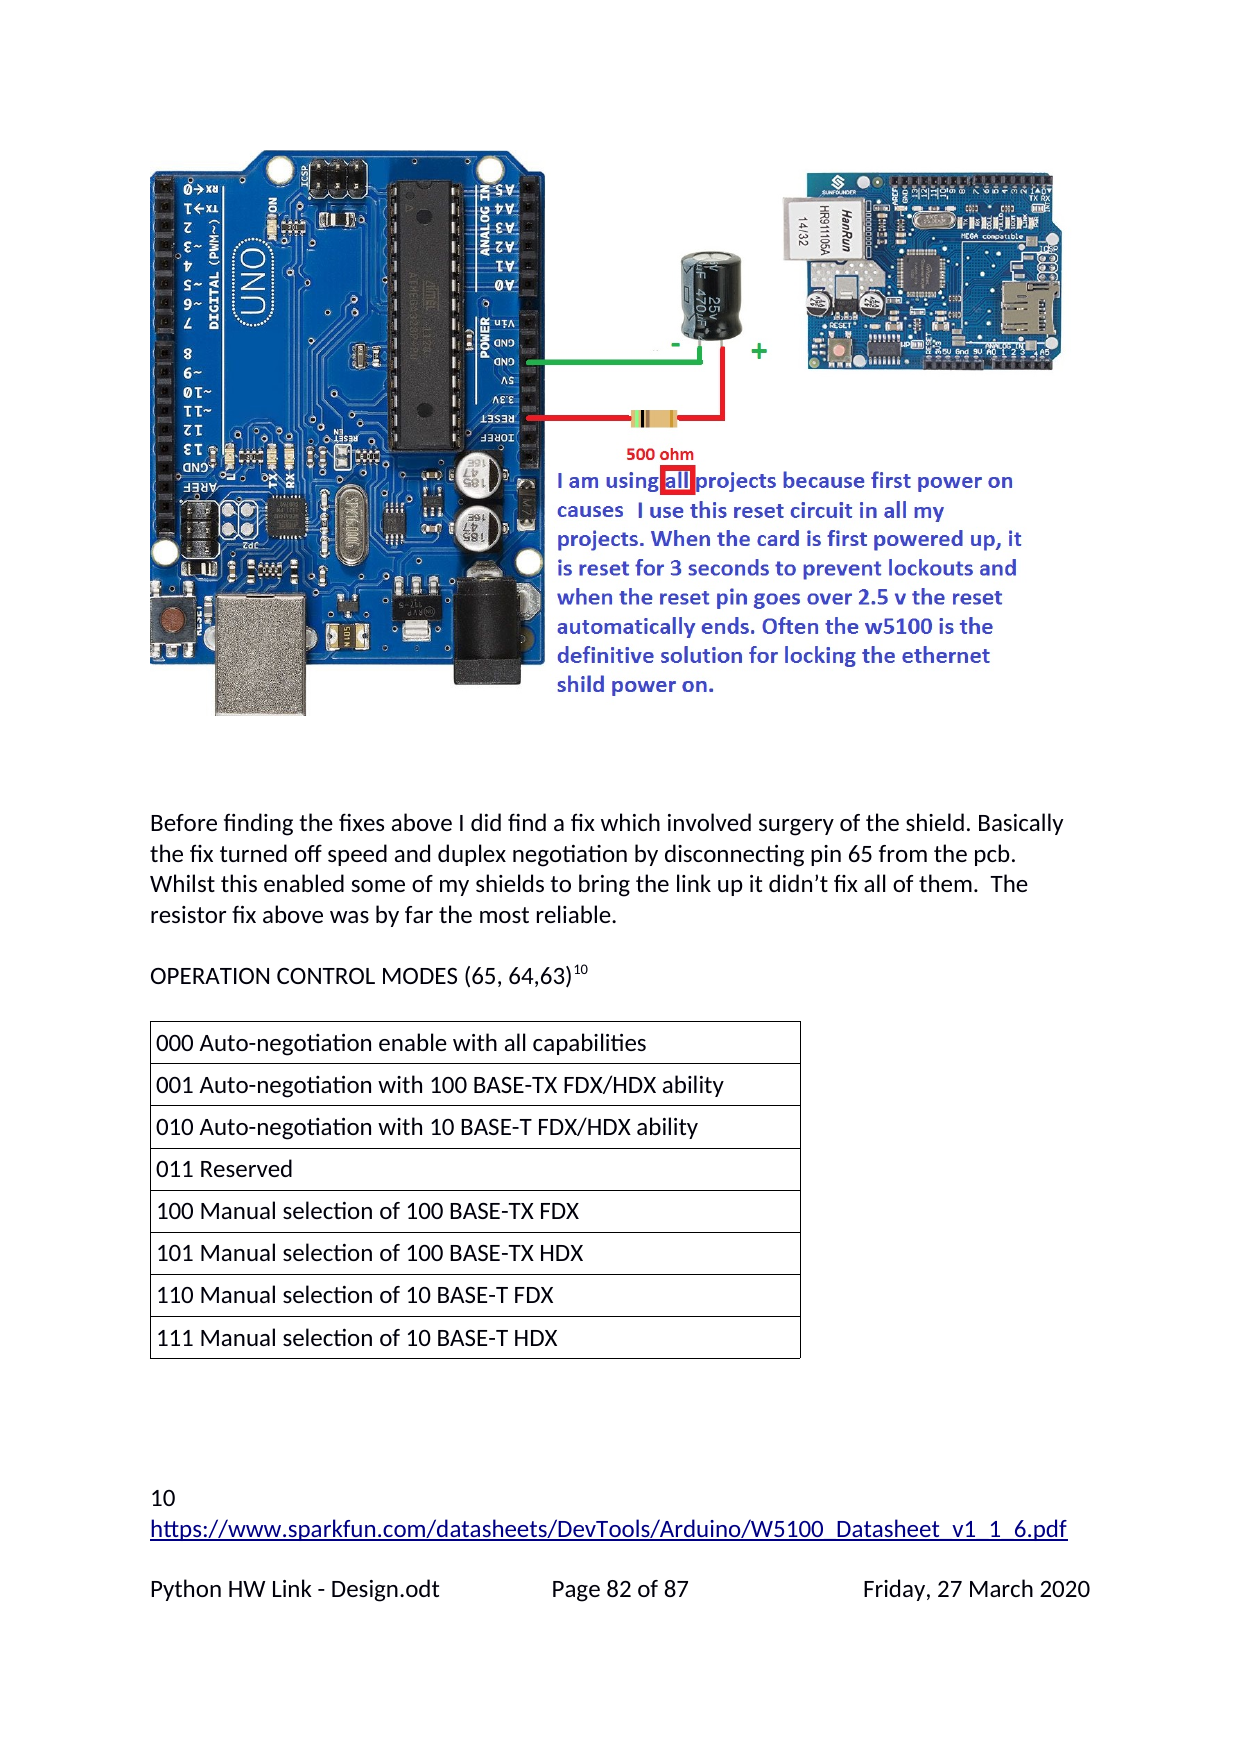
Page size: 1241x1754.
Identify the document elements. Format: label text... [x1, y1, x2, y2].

table_cell 011 Reserved [151, 1149, 800, 1189]
text Before finding the fixes above I did find a fix which involved surgery of the shield. Basically the fix turned off speed and duplex negotiation by disconnecting pin 65 from the pcb. Whilst this enabled some of my shields to bring the link up it didn’t fix all of them. The resistor fix above was by far the most reliable. [150, 808, 1090, 930]
picture [150, 150, 1091, 716]
table_cell 100 Manual selection of 100 BASE-TX FDX [151, 1191, 800, 1232]
table_cell 101 Manual selection of 100 BASE-TX HDX [151, 1233, 800, 1274]
table_cell 110 Manual selection of 10 BASE-T FDX [151, 1275, 800, 1316]
text https://www.sparkfun.com/datasheets/DevTools/Arduino/W5100_Datasheet_v1_1_6.pdf [150, 1482, 1090, 1543]
table_cell 010 Auto-negotiation with 10 BASE-T FDX/HDX ability [151, 1106, 800, 1147]
text OPERATION CONTROL MODES (65, 64,63) [150, 960, 1090, 991]
table_cell 001 Auto-negotiation with 100 BASE-TX FDX/HDX ability [151, 1064, 800, 1105]
table_cell 111 Manual selection of 10 BASE-T HDX [151, 1317, 800, 1358]
table_header 000 Auto-negotiation enable with all capabilities [151, 1022, 800, 1063]
